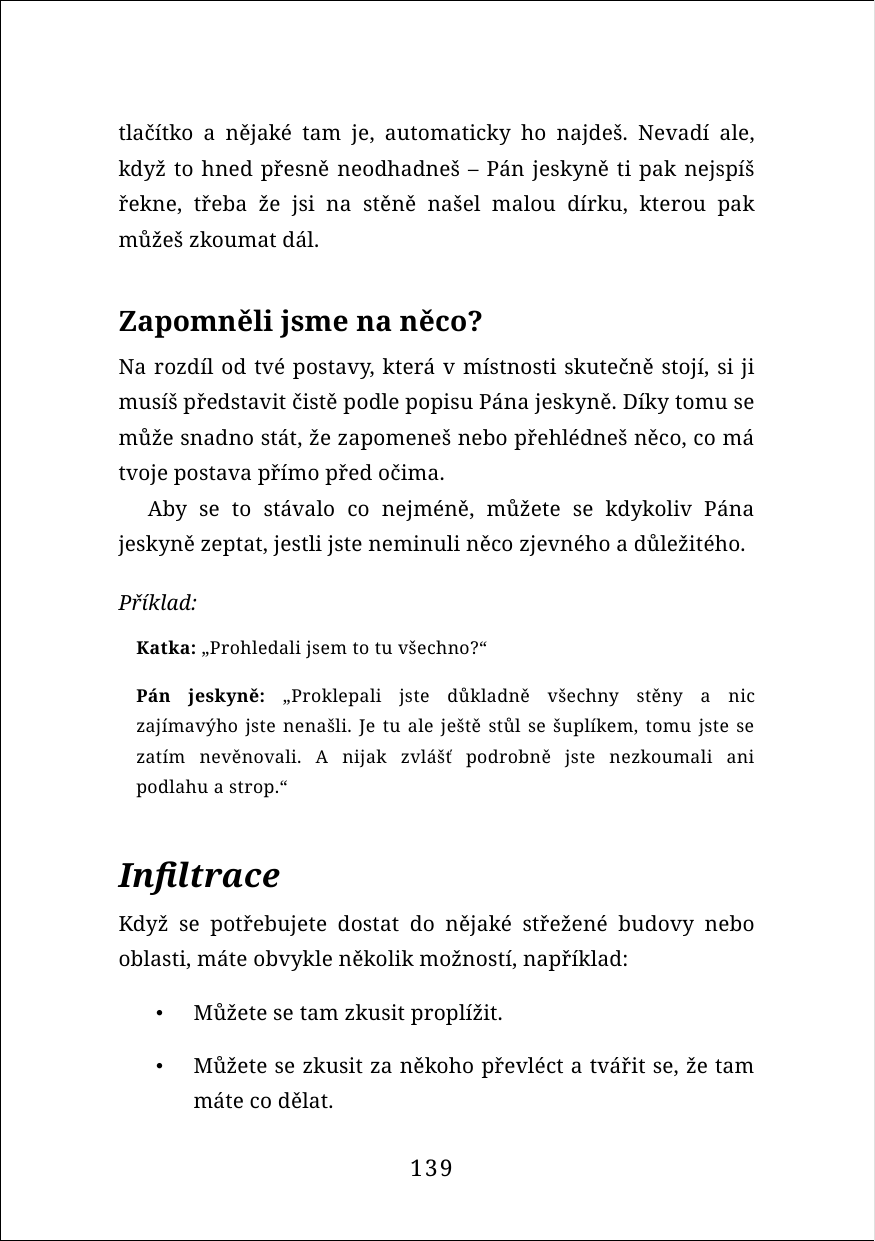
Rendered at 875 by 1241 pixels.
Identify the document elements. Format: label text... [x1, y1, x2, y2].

list Můžete se tam zkusit proplížit. [156, 998, 756, 1026]
text tlačítko a nějaké tam je, automaticky ho najdeš. Nevadí ale, když to hned přesně neodhadneš – Pán jeskyně ti pak nejspíš řekne, třeba že jsi na stěně našel malou dírku, kterou pak můžeš zkoumat dál. [118, 118, 756, 253]
text Když se potřebujete dostat do nějaké střežené budovy nebo oblasti, máte obvykle několik možností, například: [118, 909, 756, 973]
text Pán jeskyně: „Proklepali jste důkladně všechny stěny a nic zajímavýho jste nenašli. Je tu ale ještě stůl se šuplíkem, tomu jste se zatím nevěnovali. A nijak zvlášť podrobně jste nezkoumali ani podlahu a strop.“ [136, 684, 756, 798]
text Příklad: [118, 588, 756, 617]
text Katka: „Prohledali jsem to tu všechno?“ [136, 636, 756, 660]
list Můžete se zkusit za někoho převléct a tvářit se, že tam máte co dělat. [156, 1051, 756, 1115]
subtitle Zapomněli jsme na něco? [118, 302, 756, 340]
text Na rozdíl od tvé postavy, která v místnosti skutečně stojí, si ji musíš představit čistě podle popisu Pána jeskyně. Díky tomu se může snadno stát, že zapomeneš nebo přehlédneš něco, co má tvoje postava přímo před očima. Aby se to stávalo co nejméně, můžete se kdykoliv Pána jeskyně zeptat, jestli jste neminuli něco zjevného a důležitého. [118, 352, 756, 558]
subtitle Infiltrace [118, 852, 756, 897]
